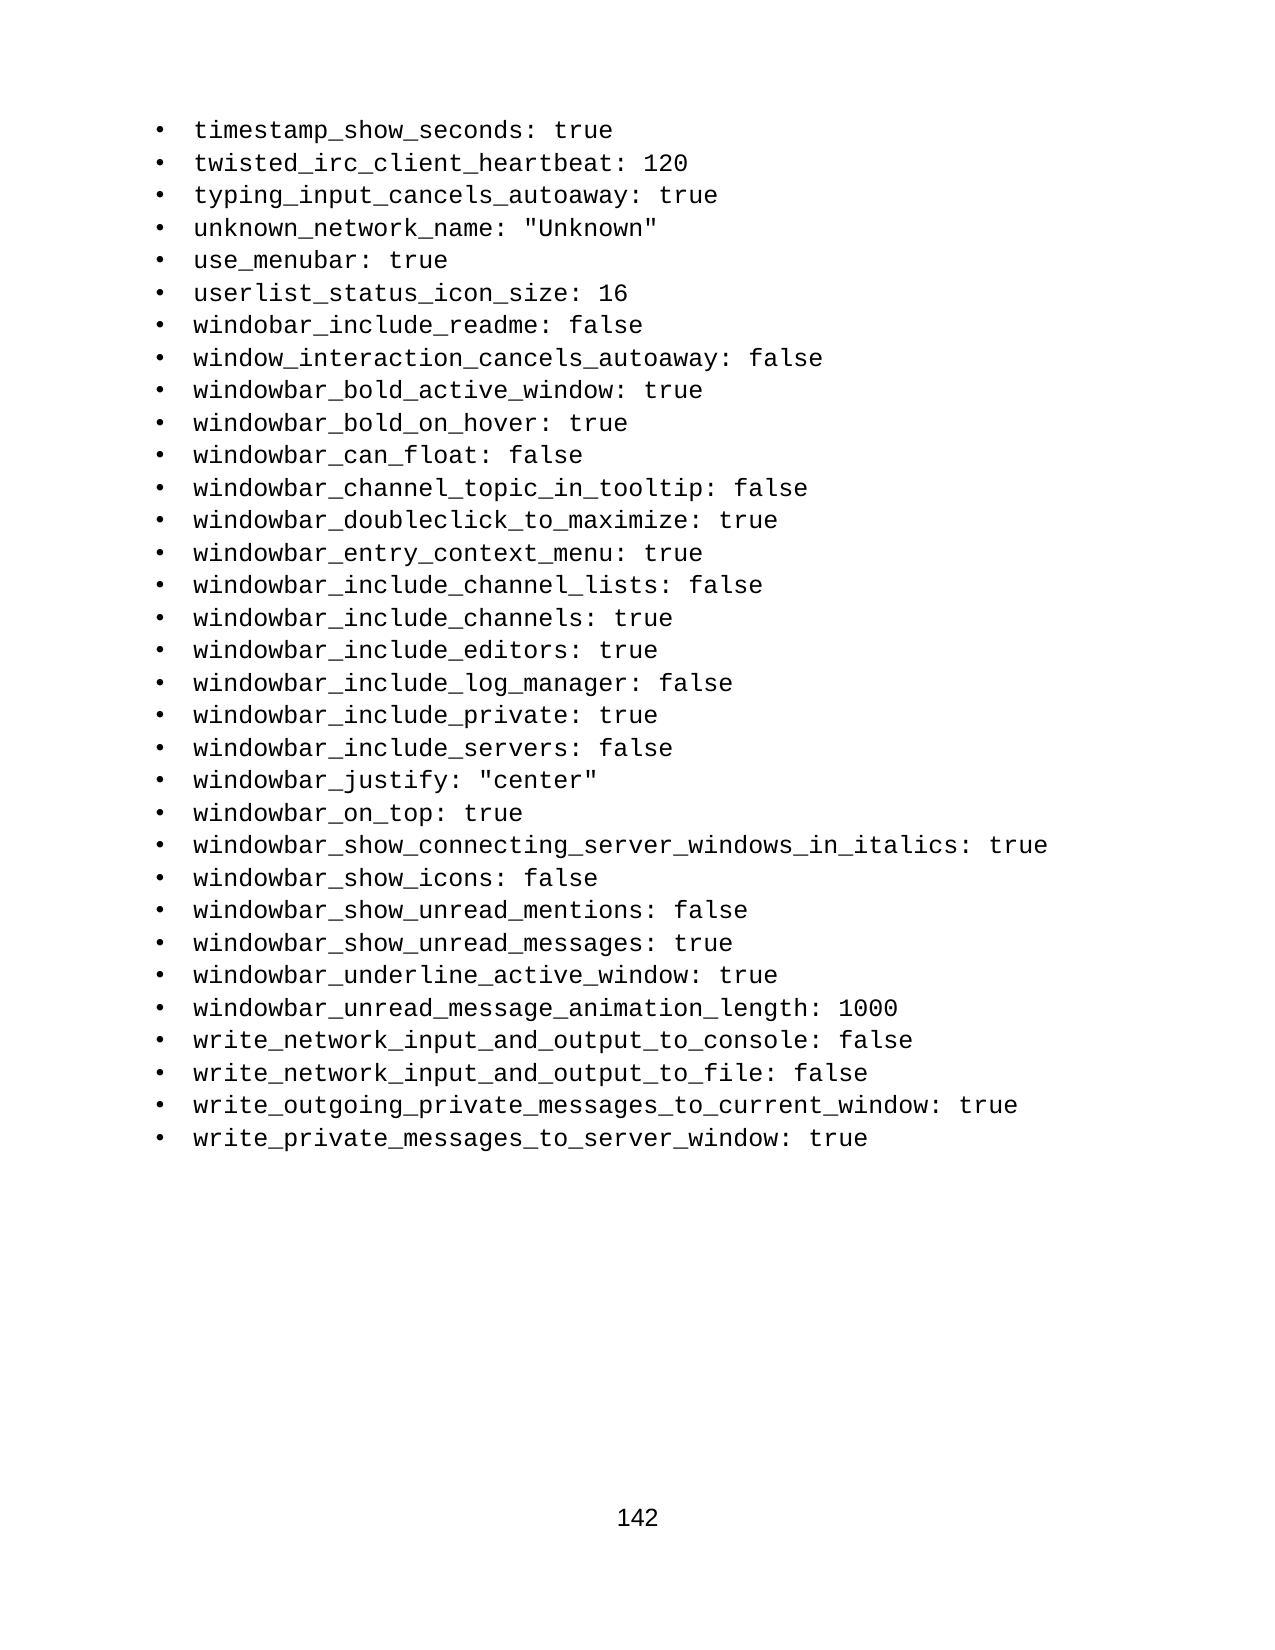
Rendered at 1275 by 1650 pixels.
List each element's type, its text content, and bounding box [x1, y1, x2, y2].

list write_private_messages_to_server_window: true [156, 1126, 1157, 1154]
list windowbar_include_channels: true [156, 606, 1157, 634]
list typing_input_cancels_autoaway: true [156, 183, 1157, 211]
list windowbar_include_channel_lists: false [156, 573, 1157, 601]
list write_network_input_and_output_to_console: false [156, 1028, 1157, 1056]
list windowbar_can_float: false [156, 443, 1157, 471]
list windowbar_entry_context_menu: true [156, 541, 1157, 569]
list unknown_network_name: "Unknown" [156, 216, 1157, 244]
list use_menubar: true [156, 248, 1157, 276]
list windowbar_include_log_manager: false [156, 671, 1157, 699]
list write_outgoing_private_messages_to_current_window: true [156, 1093, 1157, 1121]
list twisted_irc_client_heartbeat: 120 [156, 151, 1157, 179]
list windowbar_underline_active_window: true [156, 963, 1157, 991]
list windowbar_unread_message_animation_length: 1000 [156, 996, 1157, 1024]
list userlist_status_icon_size: 16 [156, 281, 1157, 309]
list windowbar_include_private: true [156, 703, 1157, 731]
list windowbar_channel_topic_in_tooltip: false [156, 476, 1157, 504]
list windowbar_include_editors: true [156, 638, 1157, 666]
list windowbar_justify: "center" [156, 768, 1157, 796]
list windowbar_show_unread_messages: true [156, 931, 1157, 959]
list windowbar_show_connecting_server_windows_in_italics: true [156, 833, 1157, 861]
list write_network_input_and_output_to_file: false [156, 1061, 1157, 1089]
list window_interaction_cancels_autoaway: false [156, 346, 1157, 374]
list windowbar_include_servers: false [156, 736, 1157, 764]
list windowbar_show_unread_mentions: false [156, 898, 1157, 926]
list windowbar_bold_on_hover: true [156, 411, 1157, 439]
list timestamp_show_seconds: true [156, 118, 1157, 146]
list windowbar_bold_active_window: true [156, 378, 1157, 406]
list windowbar_show_icons: false [156, 866, 1157, 894]
list windowbar_doubleclick_to_maximize: true [156, 508, 1157, 536]
list windobar_include_readme: false [156, 313, 1157, 341]
list windowbar_on_top: true [156, 801, 1157, 829]
